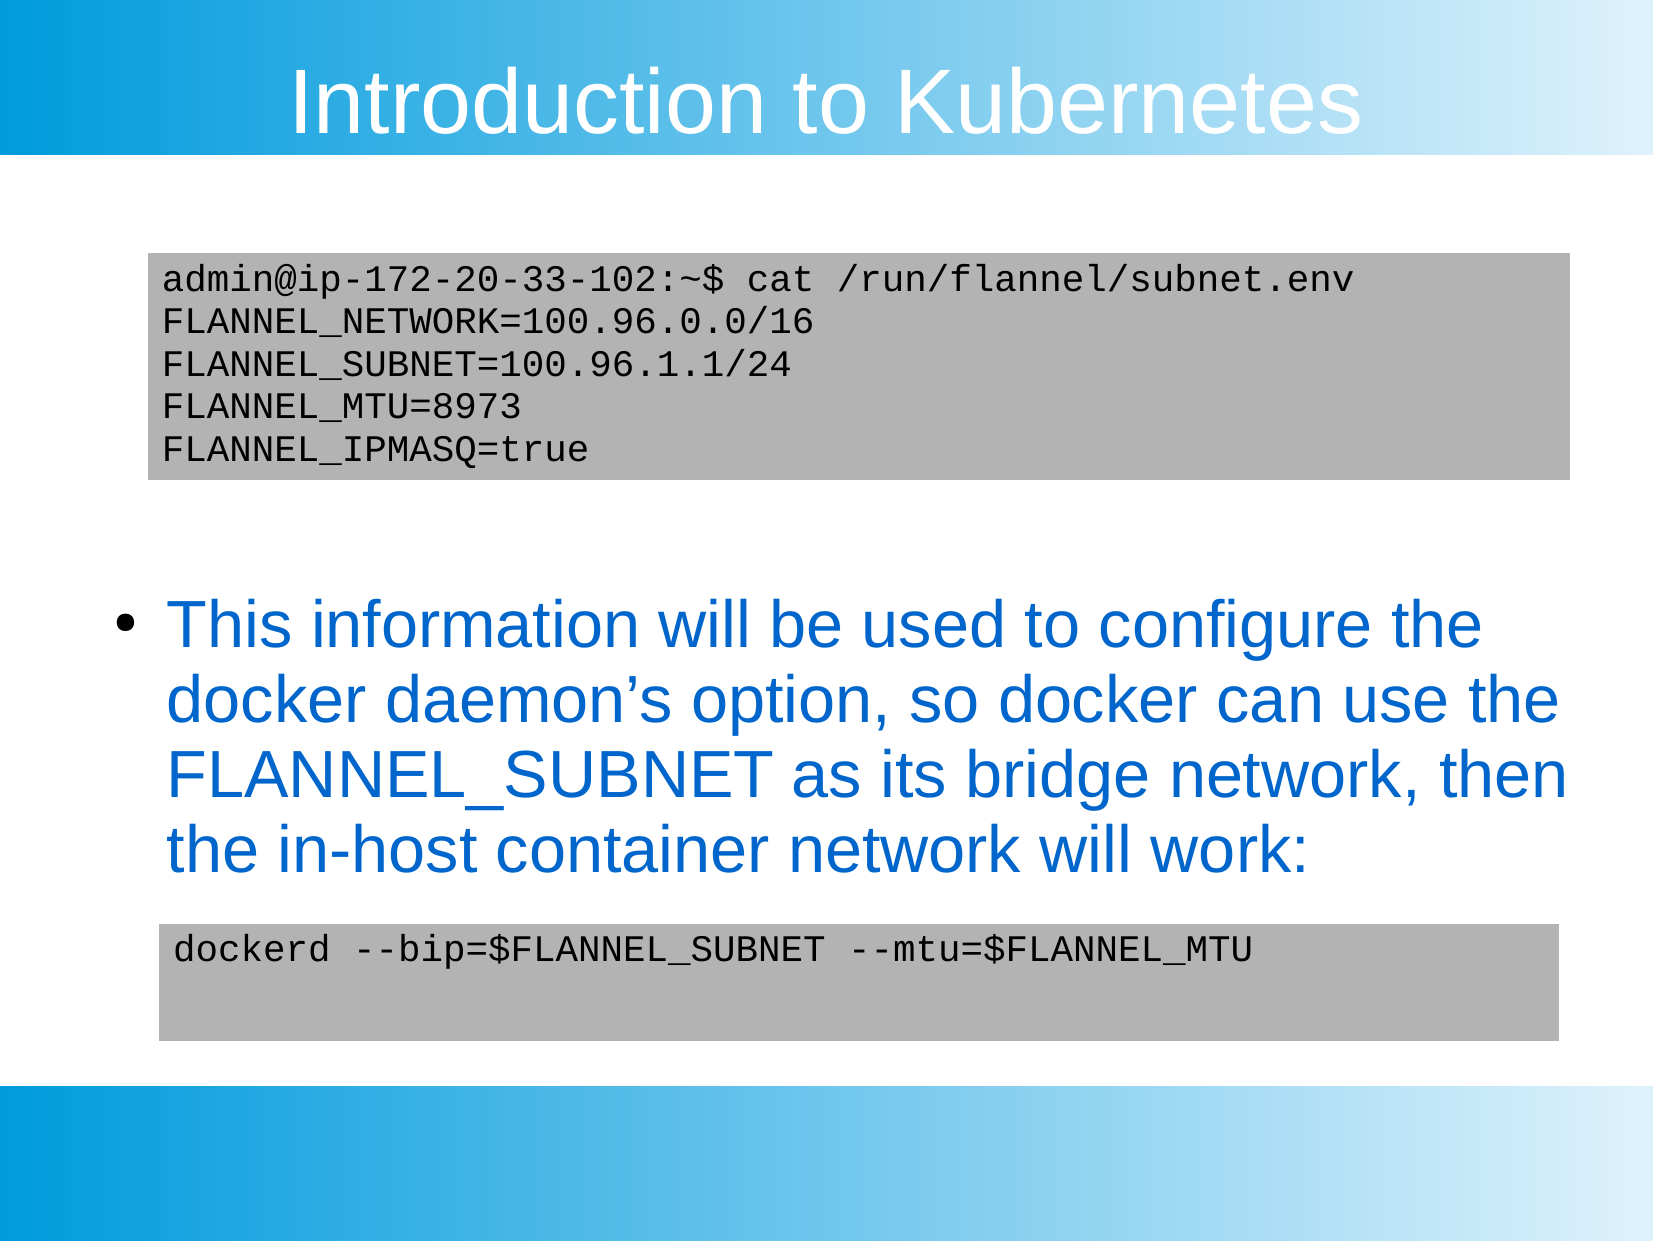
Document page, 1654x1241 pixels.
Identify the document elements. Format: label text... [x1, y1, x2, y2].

title Introduction to Kubernetes [82, 49, 1571, 155]
list This information will be used to configure the docker daemon’s option, so docker can use the FLANNEL_SUBNET as its bridge network, then the in-host container network will work: [95, 170, 1585, 636]
table_header dockerd --bip=$FLANNEL_SUBNET --mtu=$FLANNEL_MTU [159, 924, 1559, 1041]
table_header admin@ip-172-20-33-102:~$ cat /run/flannel/subnet.env FLANNEL_NETWORK=100.96.0.0/16 FLANNEL_SUBNET=100.96.1.1/24 FLANNEL_MTU=8973 FLANNEL_IPMASQ=true [148, 253, 1570, 480]
